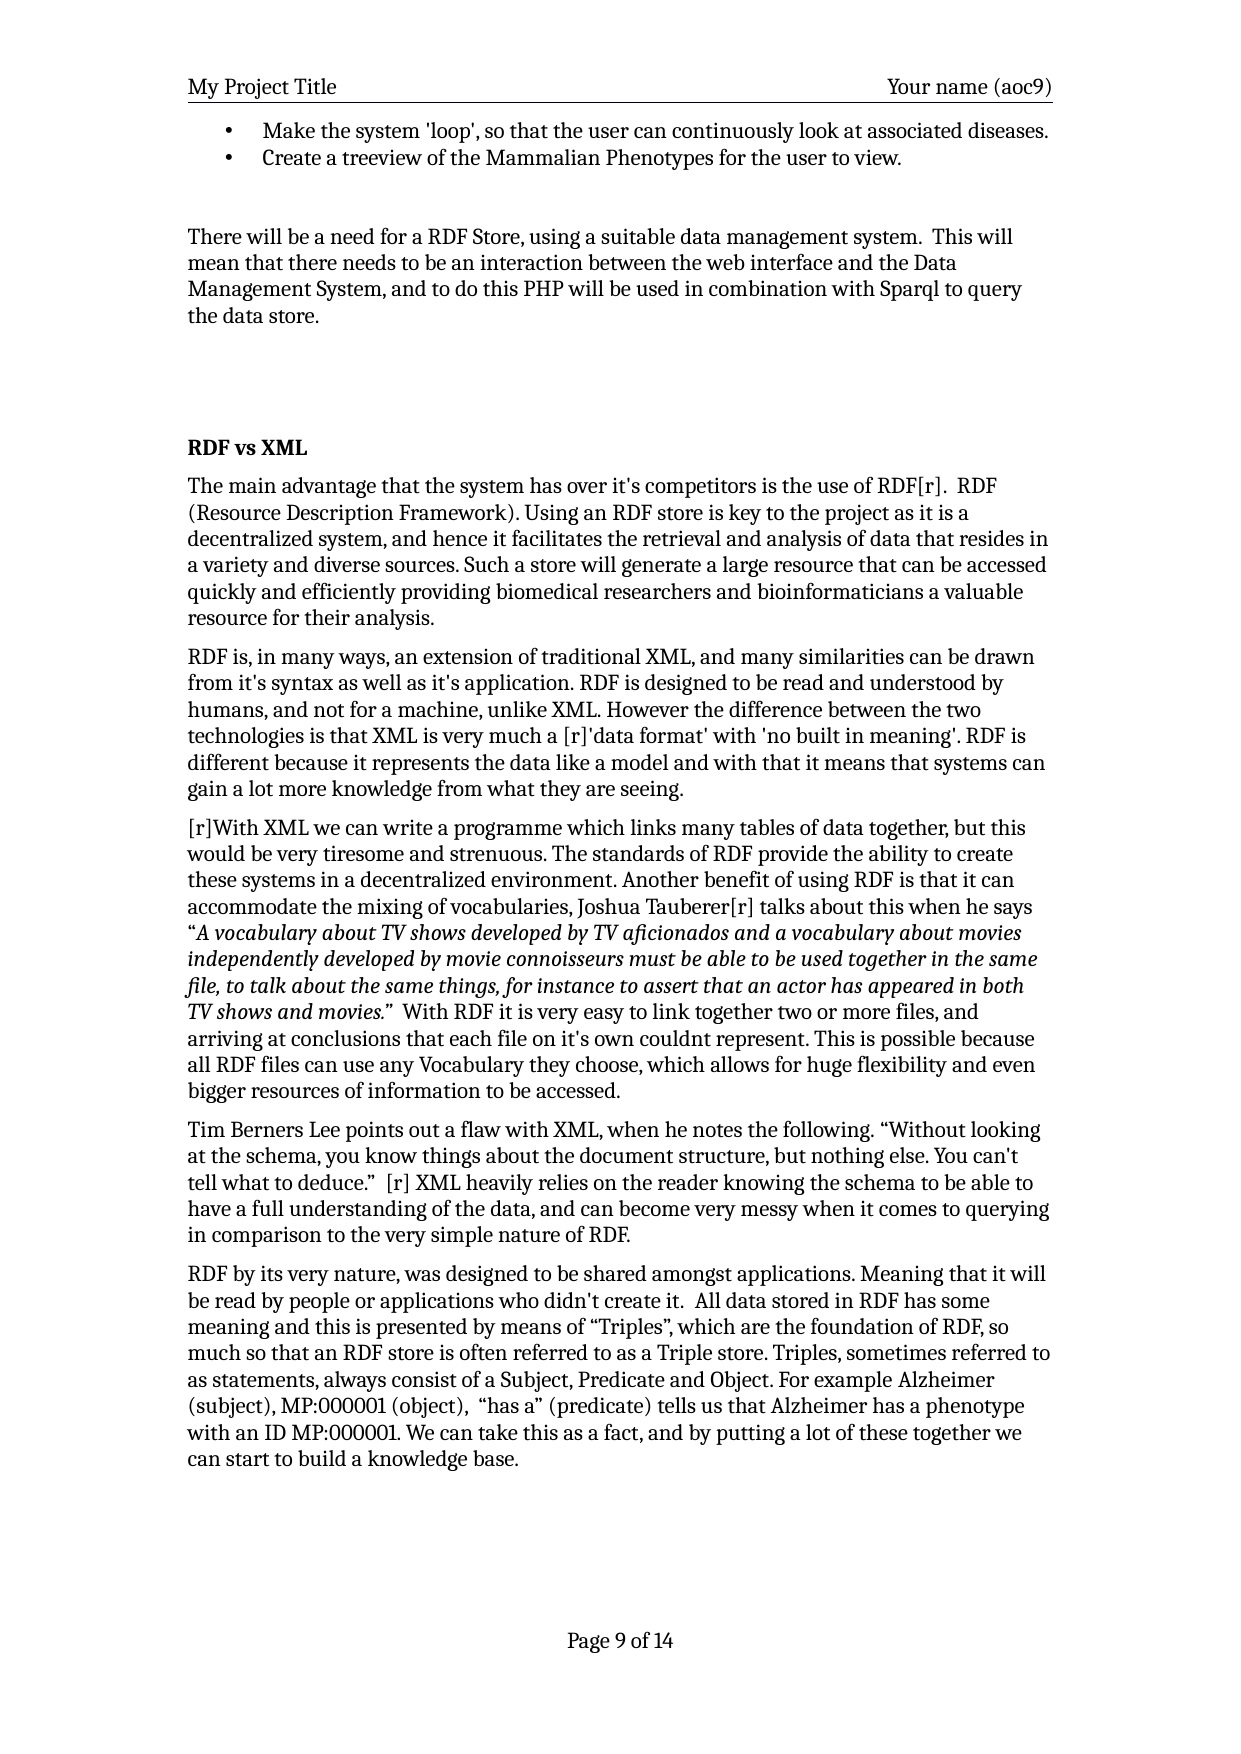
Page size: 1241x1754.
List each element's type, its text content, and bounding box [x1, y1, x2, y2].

text Tim Berners Lee points out a flaw with XML, when he notes the following. “Without looking at the schema, you know things about the document structure, but nothing else. You can't tell what to deduce.” [r] XML heavily relies on the reader knowing the schema to be able to have a full understanding of the data, and can become very messy when it comes to querying in comparison to the very simple nature of RDF. [187, 1117, 1053, 1249]
text The main advantage that the system has over it's competitors is the use of RDF[r]. RDF (Resource Description Framework). Using an RDF store is key to the project as it is a decentralized system, and hence it facilitates the retrieval and analysis of data that resides in a variety and diverse sources. Such a store will generate a large resource that can be accessed quickly and efficiently providing biomedical researchers and bioinformaticians a valuable resource for their analysis. [187, 473, 1053, 631]
text RDF by its very nature, was designed to be shared amongst applications. Meaning that it will be read by people or applications who didn't create it. All data stored in RDF has some meaning and this is presented by means of “Triples”, which are the foundation of RDF, so much so that an RDF store is often referred to as a Triple store. Triples, sometimes referred to as statements, always consist of a Subject, Predicate and Object. For example Alzheimer (subject), MP:000001 (object), “has a” (predicate) tells us that Alzheimer has a phenotype with an ID MP:000001. We can take this as a fact, and by putting a lot of these together we can start to build a knowledge base. [187, 1261, 1053, 1472]
text [r]With XML we can write a programme which links many tables of data together, but this would be very tiresome and strenuous. The standards of RDF provide the ability to create these systems in a decentralized environment. Another benefit of using RDF is that it can accommodate the mixing of vocabularies, Joshua Tauberer[r] talks about this when he says “A vocabulary about TV shows developed by TV aficionados and a vocabulary about movies independently developed by movie connoisseurs must be able to be used together in the same file, to talk about the same things, for instance to assert that an actor has appeared in both TV shows and movies.” With RDF it is very easy to link together two or more files, and arriving at conclusions that each file on it's own couldnt represent. This is possible because all RDF files can use any Vocabulary they choose, which allows for huge flexibility and even bigger resources of information to be accessed. [187, 814, 1053, 1104]
text RDF vs XML [187, 434, 1053, 461]
text There will be a need for a RDF Store, using a suitable data management system. This will mean that there needs to be an interaction between the web interface and the Data Management System, and to do this PHP will be used in combination with Sparql to query the data store. [187, 223, 1053, 329]
list Create a treeview of the Mammalian Phenotypes for the user to view. [225, 144, 1053, 171]
list Make the system 'loop', so that the user can continuously look at associated diseases. [225, 118, 1053, 144]
text RDF is, in many ways, an extension of traditional XML, and many similarities can be drawn from it's syntax as well as it's application. RDF is designed to be read and understood by humans, and not for a machine, unlike XML. However the difference between the two technologies is that XML is very much a [r]'data format' with 'no built in meaning'. RDF is different because it represents the data like a model and with that it means that systems can gain a lot more knowledge from what they are seeing. [187, 644, 1053, 802]
